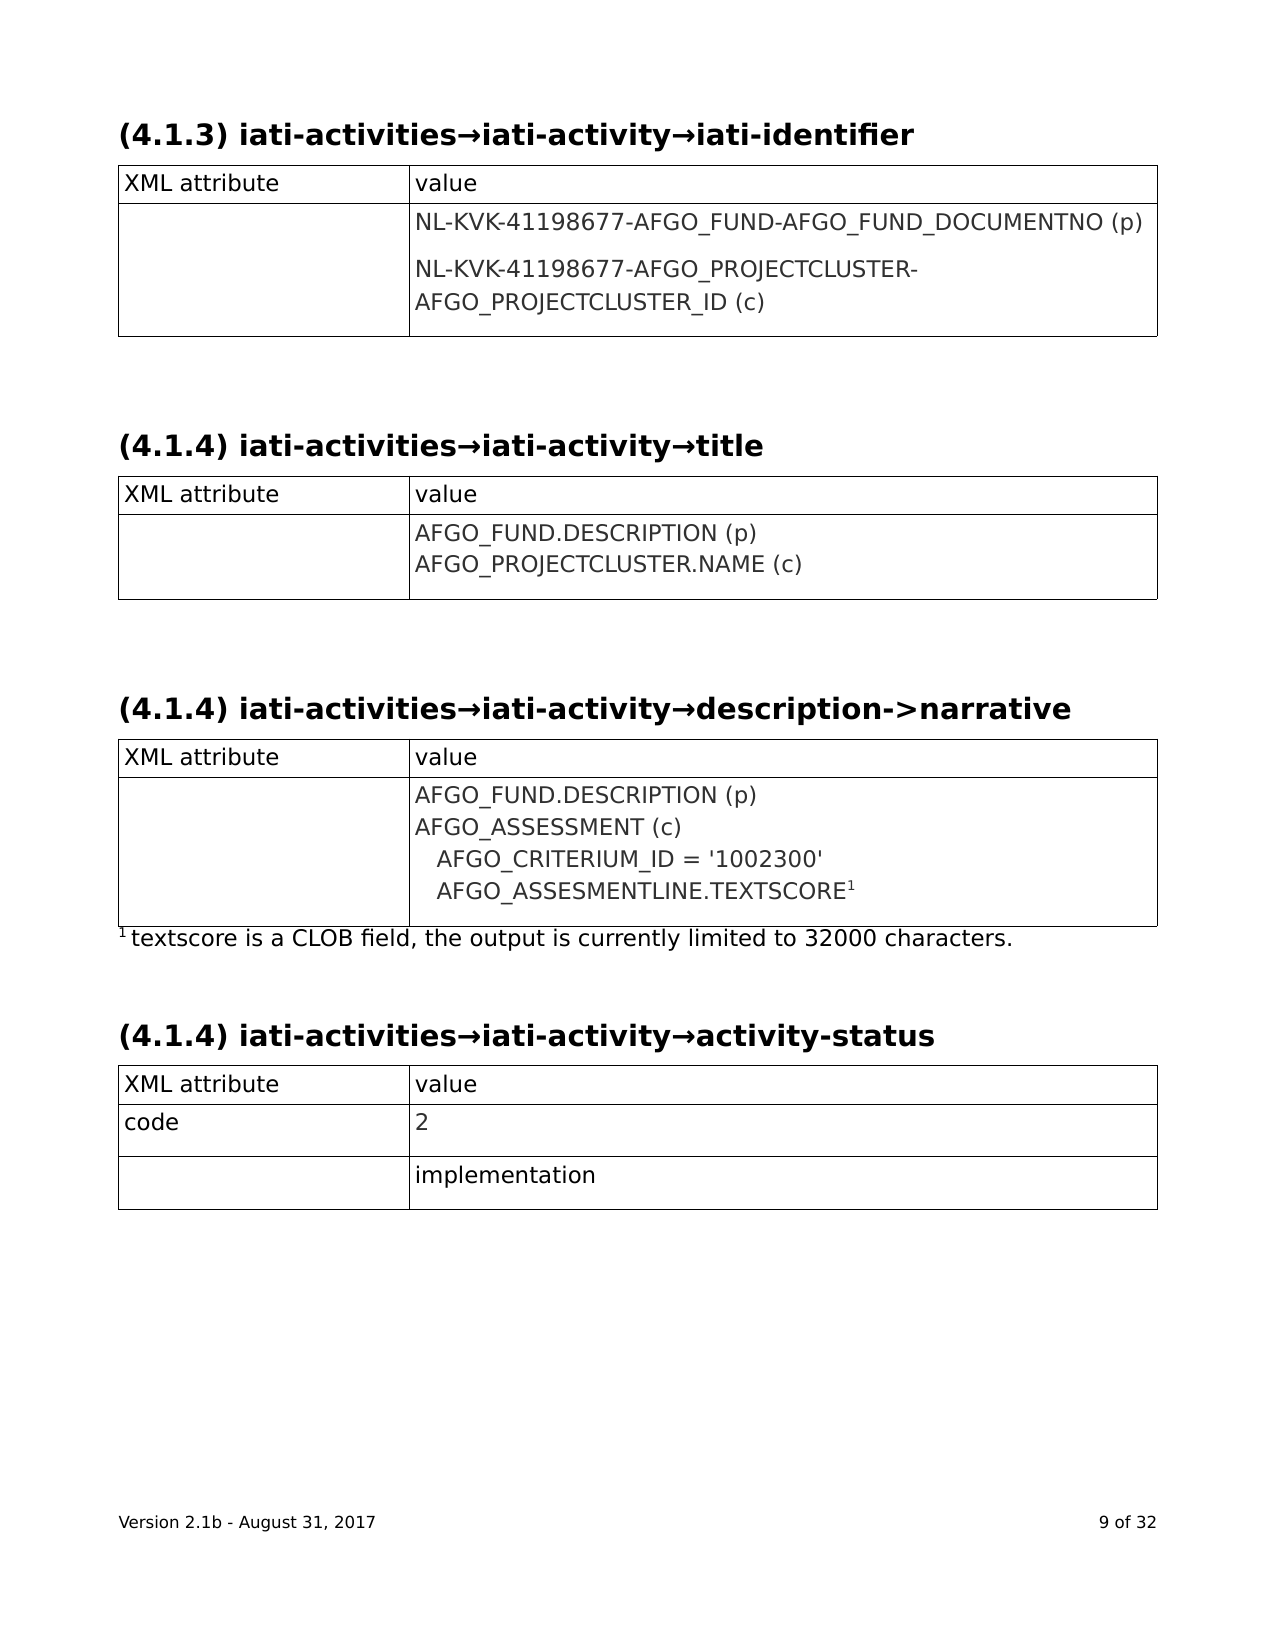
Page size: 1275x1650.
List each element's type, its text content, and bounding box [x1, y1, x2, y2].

table_cell 2 [410, 1105, 1157, 1156]
subtitle (4.1.4) iati-activities→iati-activity→title [118, 429, 1157, 463]
table_cell implementation [410, 1157, 1157, 1209]
table_cell [119, 1157, 409, 1209]
table_cell [119, 204, 409, 336]
text 1 textscore is a CLOB field, the output is currently limited to 32000 characters. [118, 927, 1157, 952]
table_cell NL-KVK-41198677-AFGO_FUND-AFGO_FUND_DOCUMENTNO (p) NL-KVK-41198677-AFGO_PROJECTCLUSTER-AFGO_PROJECTCLUSTER_ID (c) [410, 204, 1157, 336]
table_cell [119, 778, 409, 926]
subtitle (4.1.4) iati-activities→iati-activity→activity-status [118, 1019, 1157, 1053]
subtitle (4.1.4) iati-activities→iati-activity→description->narrative [118, 692, 1157, 726]
table_header value [410, 166, 1157, 203]
table_cell [119, 515, 409, 599]
table_cell code [119, 1105, 409, 1156]
table_header XML attribute [119, 1066, 409, 1104]
table_header XML attribute [119, 740, 409, 777]
table_header XML attribute [119, 477, 409, 514]
table_header value [410, 1066, 1157, 1104]
table_cell AFGO_FUND.DESCRIPTION (p) AFGO_ASSESSMENT (c) AFGO_CRITERIUM_ID = '1002300' AFGO_ASSESMENTLINE.TEXTSCORE1 [410, 778, 1157, 926]
table_header XML attribute [119, 166, 409, 203]
table_header value [410, 740, 1157, 777]
subtitle (4.1.3) iati-activities→iati-activity→iati-identifier [118, 118, 1157, 152]
table_cell AFGO_FUND.DESCRIPTION (p) AFGO_PROJECTCLUSTER.NAME (c) [410, 515, 1157, 599]
table_header value [410, 477, 1157, 514]
